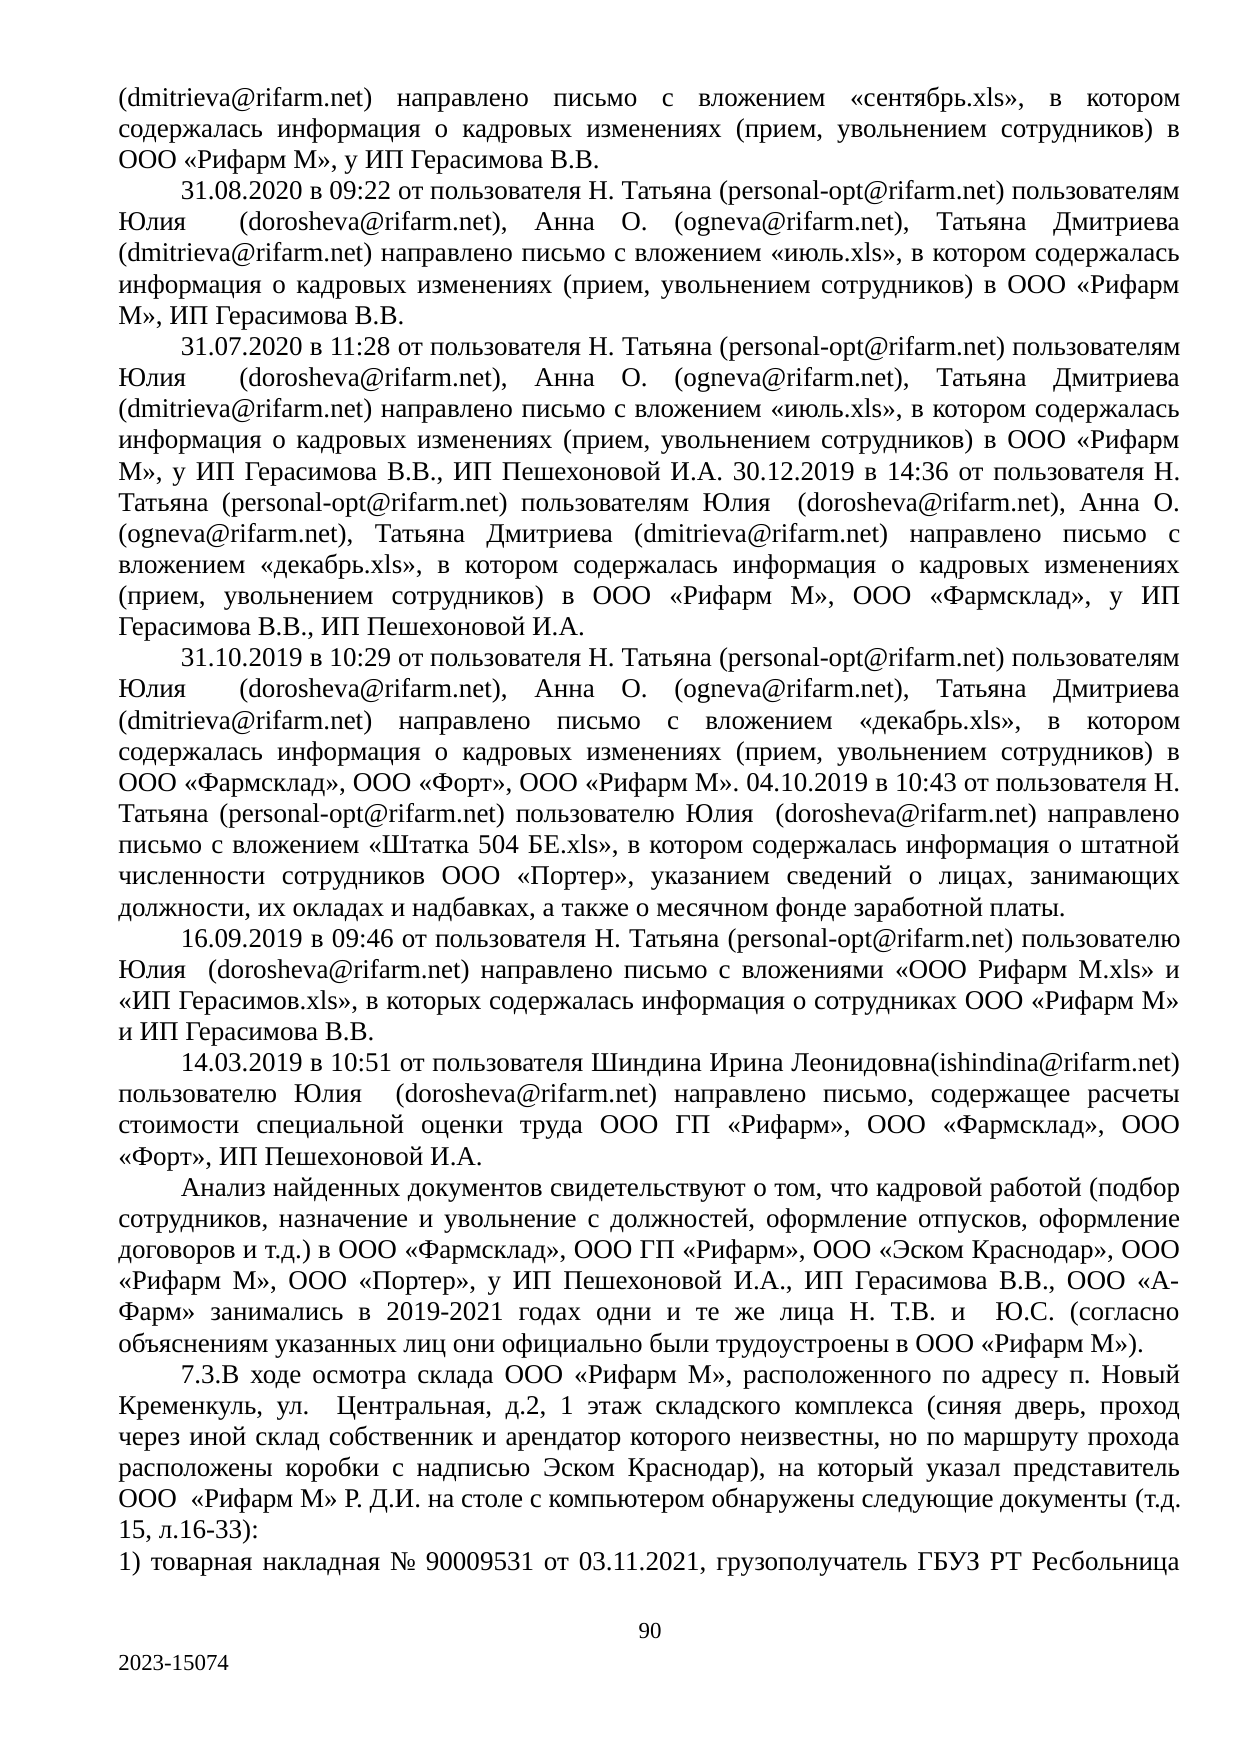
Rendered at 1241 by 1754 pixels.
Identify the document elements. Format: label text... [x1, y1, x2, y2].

text 14.03.2019 в 10:51 от пользователя Шиндина Ирина Леонидовна(ishindina@rifarm.net) пользователю Юлия (dorosheva@rifarm.net) направлено письмо, содержащее расчеты стоимости специальной оценки труда ООО ГП «Рифарм», ООО «Фармсклад», ООО «Форт», ИП Пешехоновой И.А. [118, 1046, 1181, 1171]
text (dmitrieva@rifarm.net) направлено письмо с вложением «сентябрь.xls», в котором содержалась информация о кадровых изменениях (прием, увольнением сотрудников) в ООО «Рифарм М», у ИП Герасимова В.В. [118, 81, 1181, 174]
text Анализ найденных документов свидетельствуют о том, что кадровой работой (подбор сотрудников, назначение и увольнение с должностей, оформление отпусков, оформление договоров и т.д.) в ООО «Фармсклад», ООО ГП «Рифарм», ООО «Эском Краснодар», ООО «Рифарм М», ООО «Портер», у ИП Пешехоновой И.А., ИП Герасимова В.В., ООО «А-Фарм» занимались в 2019-2021 годах одни и те же лица Н. Т.В. и Ю.С. (согласно объяснениям указанных лиц они официально были трудоустроены в ООО «Рифарм М»). [118, 1171, 1181, 1358]
text 31.07.2020 в 11:28 от пользователя Н. Татьяна (personal-opt@rifarm.net) пользователям Юлия (dorosheva@rifarm.net), Анна О. (ogneva@rifarm.net), Татьяна Дмитриева (dmitrieva@rifarm.net) направлено письмо с вложением «июль.xls», в котором содержалась информация о кадровых изменениях (прием, увольнением сотрудников) в ООО «Рифарм М», у ИП Герасимова В.В., ИП Пешехоновой И.А. 30.12.2019 в 14:36 от пользователя Н. Татьяна (personal-opt@rifarm.net) пользователям Юлия (dorosheva@rifarm.net), Анна О. (ogneva@rifarm.net), Татьяна Дмитриева (dmitrieva@rifarm.net) направлено письмо с вложением «декабрь.xls», в котором содержалась информация о кадровых изменениях (прием, увольнением сотрудников) в ООО «Рифарм М», ООО «Фармсклад», у ИП Герасимова В.В., ИП Пешехоновой И.А. [118, 330, 1181, 641]
text 31.08.2020 в 09:22 от пользователя Н. Татьяна (personal-opt@rifarm.net) пользователям Юлия (dorosheva@rifarm.net), Анна О. (ogneva@rifarm.net), Татьяна Дмитриева (dmitrieva@rifarm.net) направлено письмо с вложением «июль.xls», в котором содержалась информация о кадровых изменениях (прием, увольнением сотрудников) в ООО «Рифарм М», ИП Герасимова В.В. [118, 174, 1181, 330]
text 31.10.2019 в 10:29 от пользователя Н. Татьяна (personal-opt@rifarm.net) пользователям Юлия (dorosheva@rifarm.net), Анна О. (ogneva@rifarm.net), Татьяна Дмитриева (dmitrieva@rifarm.net) направлено письмо с вложением «декабрь.xls», в котором содержалась информация о кадровых изменениях (прием, увольнением сотрудников) в ООО «Фармсклад», ООО «Форт», ООО «Рифарм М». 04.10.2019 в 10:43 от пользователя Н. Татьяна (personal-opt@rifarm.net) пользователю Юлия (dorosheva@rifarm.net) направлено письмо с вложением «Штатка 504 БЕ.xls», в котором содержалась информация о штатной численности сотрудников ООО «Портер», указанием сведений о лицах, занимающих должности, их окладах и надбавках, а также о месячном фонде заработной платы. [118, 641, 1181, 922]
text 7.3.В ходе осмотра склада ООО «Рифарм М», расположенного по адресу п. Новый Кременкуль, ул. Центральная, д.2, 1 этаж складского комплекса (синяя дверь, проход через иной склад собственник и арендатор которого неизвестны, но по маршруту прохода расположены коробки с надписью Эском Краснодар), на который указал представитель ООО «Рифарм М» Р. Д.И. на столе с компьютером обнаружены следующие документы (т.д. 15, л.16-33): [118, 1358, 1181, 1545]
text 1) товарная накладная № 90009531 от 03.11.2021, грузополучатель ГБУЗ РТ Ресбольница [118, 1545, 1181, 1576]
text 16.09.2019 в 09:46 от пользователя Н. Татьяна (personal-opt@rifarm.net) пользователю Юлия (dorosheva@rifarm.net) направлено письмо с вложениями «ООО Рифарм М.xls» и «ИП Герасимов.xls», в которых содержалась информация о сотрудниках ООО «Рифарм М» и ИП Герасимова В.В. [118, 922, 1181, 1046]
